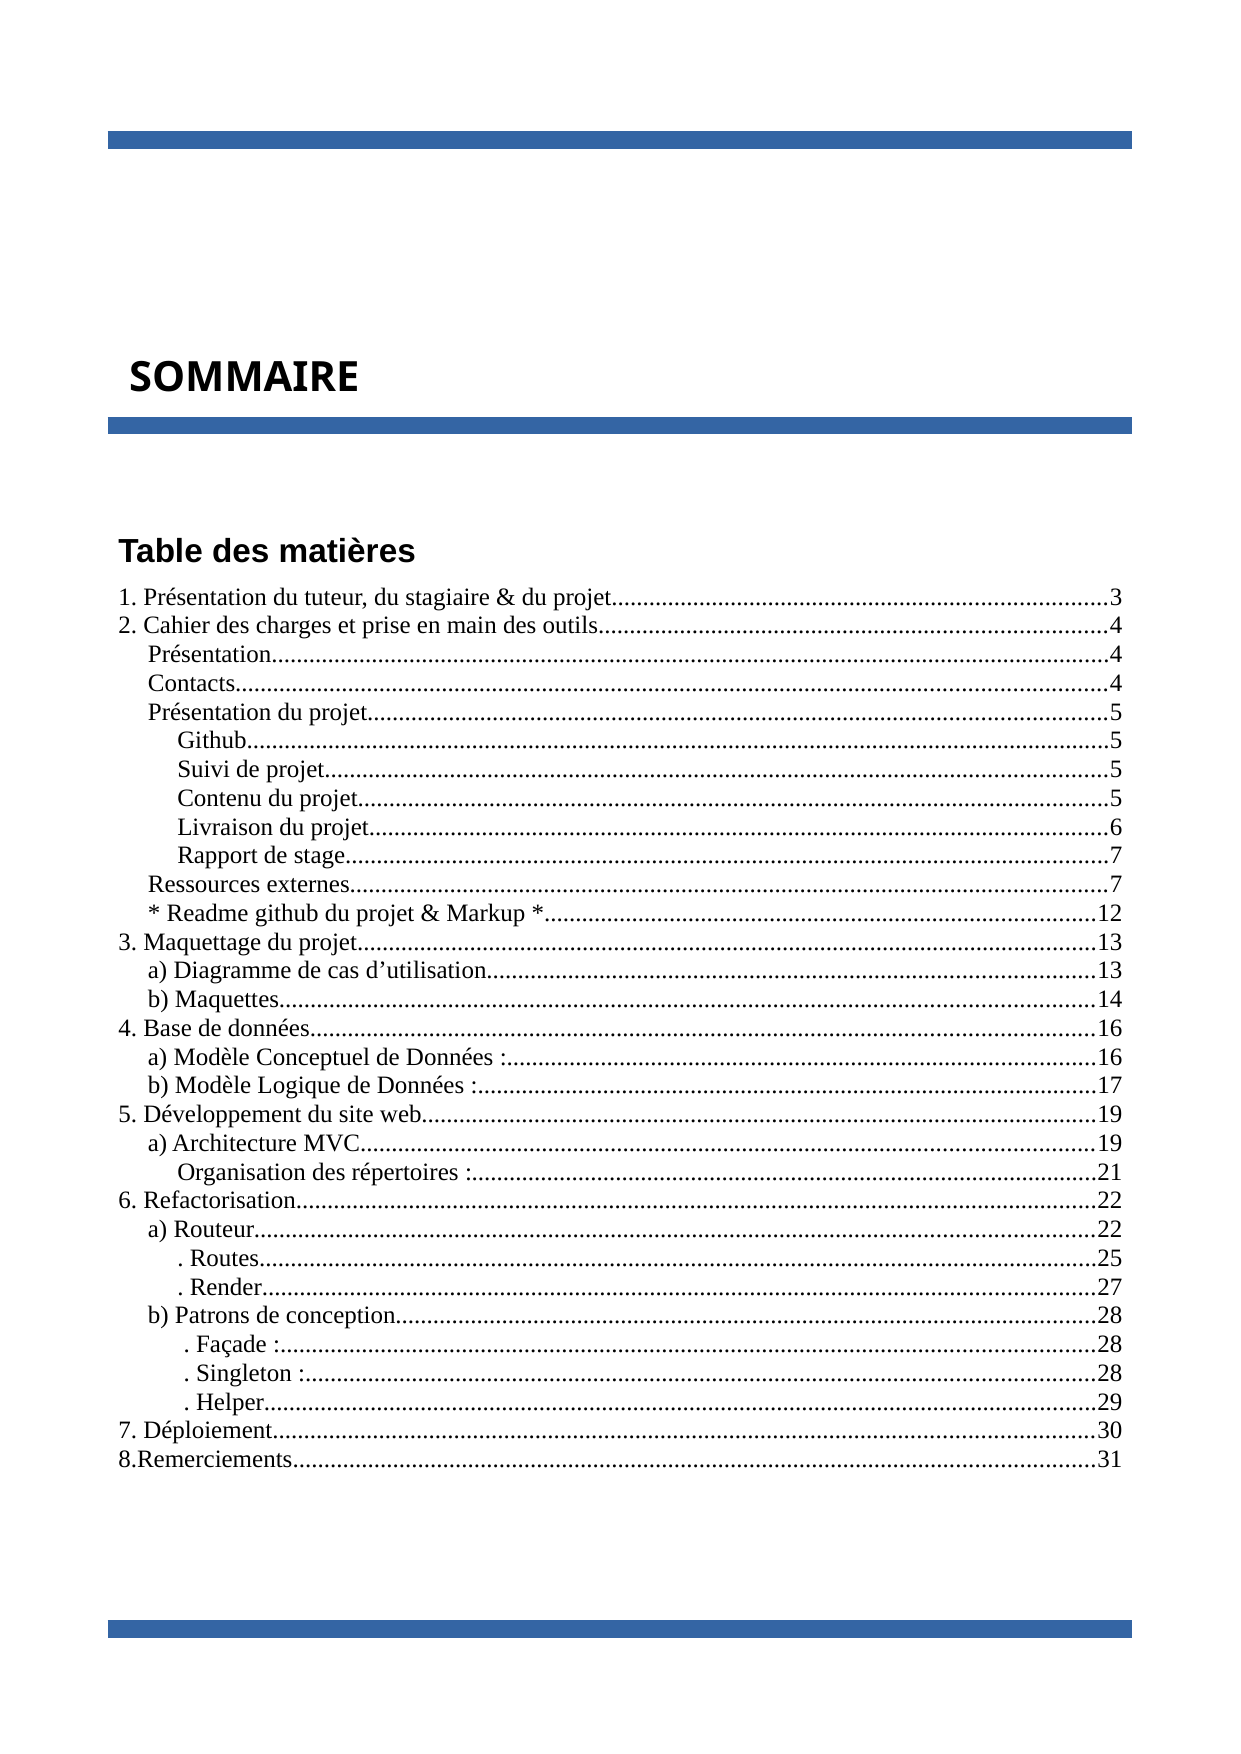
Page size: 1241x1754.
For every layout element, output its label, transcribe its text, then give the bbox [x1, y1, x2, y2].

text Livraison du projet 6 [177, 812, 1122, 840]
text b) Patrons de conception 28 [148, 1300, 1122, 1329]
text Github 5 [177, 725, 1122, 754]
text 4. Base de données 16 [118, 1013, 1122, 1042]
text Ressources externes 7 [148, 869, 1122, 898]
text a) Modèle Conceptuel de Données : 16 [148, 1042, 1122, 1070]
text Présentation 4 [148, 639, 1122, 668]
subtitle Table des matières [118, 531, 1122, 569]
text . Singleton : 28 [177, 1358, 1122, 1387]
text Organisation des répertoires : 21 [177, 1157, 1122, 1185]
text Contenu du projet 5 [177, 783, 1122, 812]
text . Render 27 [177, 1272, 1122, 1300]
text 6. Refactorisation 22 [118, 1185, 1122, 1214]
text b) Modèle Logique de Données : 17 [148, 1070, 1122, 1099]
text Contacts 4 [148, 668, 1122, 697]
text . Façade : 28 [177, 1329, 1122, 1358]
text 5. Développement du site web 19 [118, 1099, 1122, 1128]
text a) Routeur 22 [148, 1214, 1122, 1243]
text . Routes 25 [177, 1243, 1122, 1272]
text Présentation du projet 5 [148, 697, 1122, 725]
text 3. Maquettage du projet 13 [118, 927, 1122, 955]
text 1. Présentation du tuteur, du stagiaire & du projet. 3 [118, 582, 1122, 610]
text 7. Déploiement 30 [118, 1415, 1122, 1444]
text . Helper 29 [177, 1387, 1122, 1415]
text 2. Cahier des charges et prise en main des outils 4 [118, 610, 1122, 639]
text SOMMAIRE [118, 347, 1122, 403]
text Rapport de stage 7 [177, 840, 1122, 869]
text * Readme github du projet & Markup * 12 [148, 898, 1122, 927]
text a) Architecture MVC 19 [148, 1128, 1122, 1157]
text 8.Remerciements 31 [118, 1444, 1122, 1473]
text Suivi de projet 5 [177, 754, 1122, 783]
text b) Maquettes 14 [148, 984, 1122, 1013]
text a) Diagramme de cas d’utilisation 13 [148, 955, 1122, 984]
